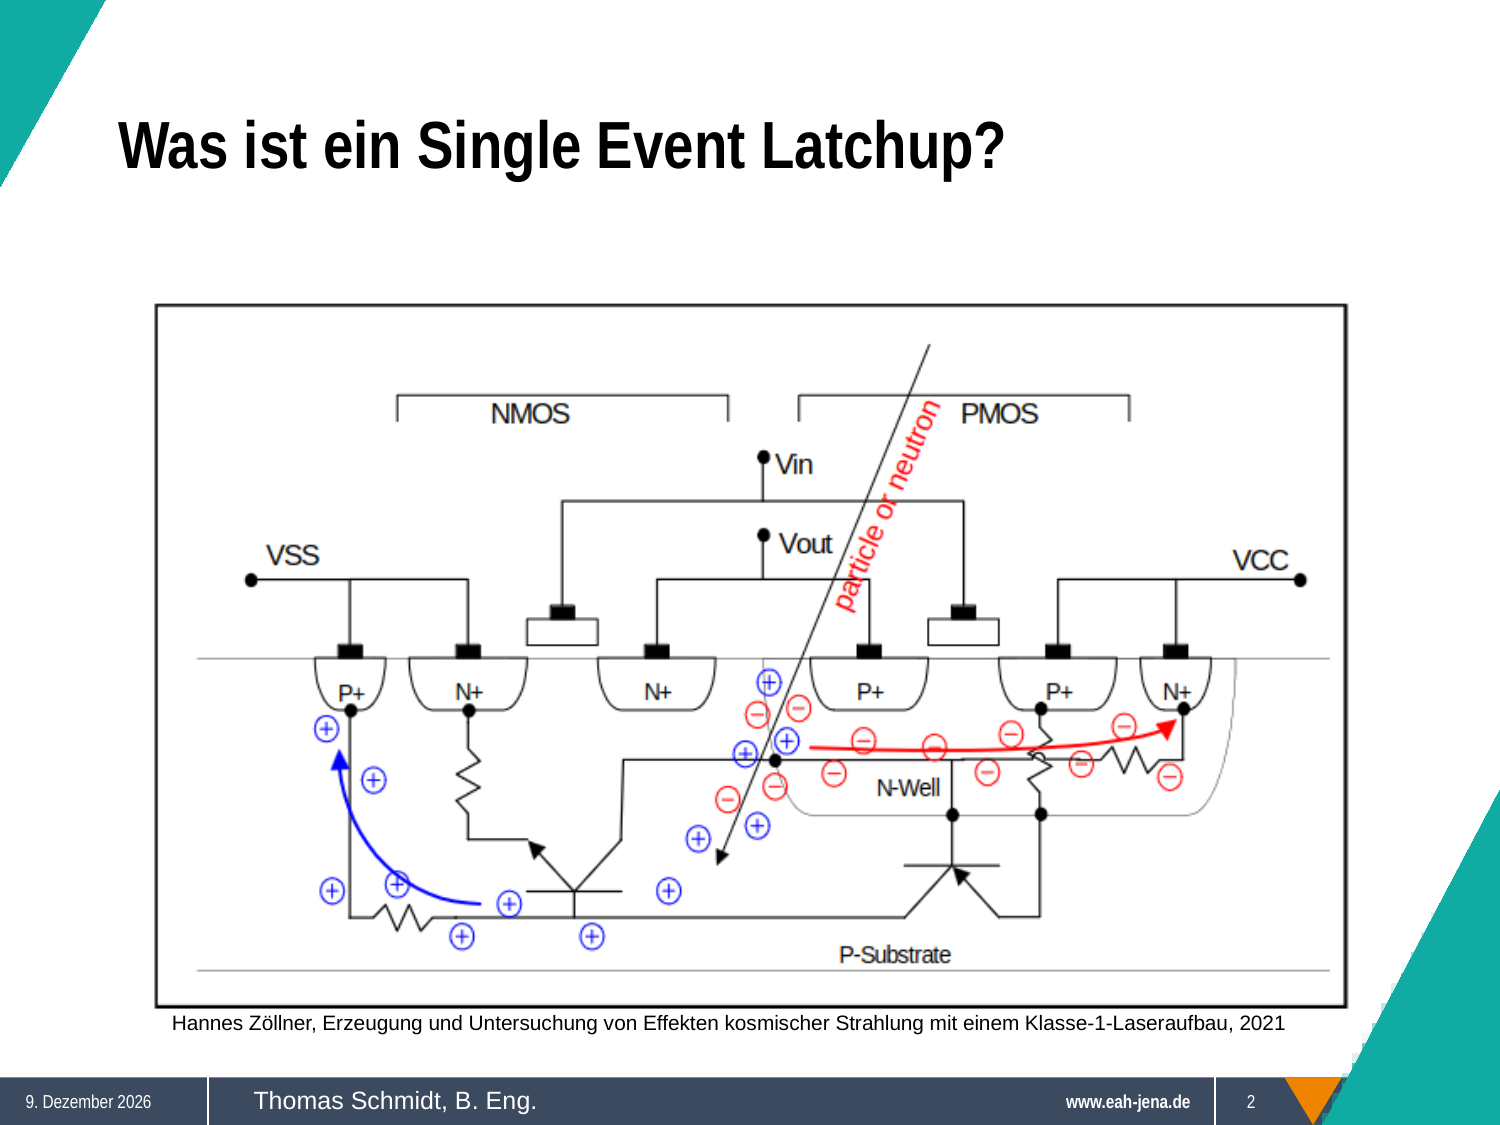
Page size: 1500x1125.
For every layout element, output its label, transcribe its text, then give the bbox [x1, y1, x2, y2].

text_box Hannes Zöllner, Erzeugung und Untersuchung von Effekten kosmischer Strahlung mit einem Klasse-1-Laseraufbau, 2021 [157, 1004, 1338, 1066]
text_box [0, 0, 106, 187]
title Was ist ein Single Event Latchup? [103, 103, 1397, 270]
picture [148, 299, 1352, 1014]
text_box [1322, 790, 1500, 1125]
picture [216, 1081, 576, 1120]
